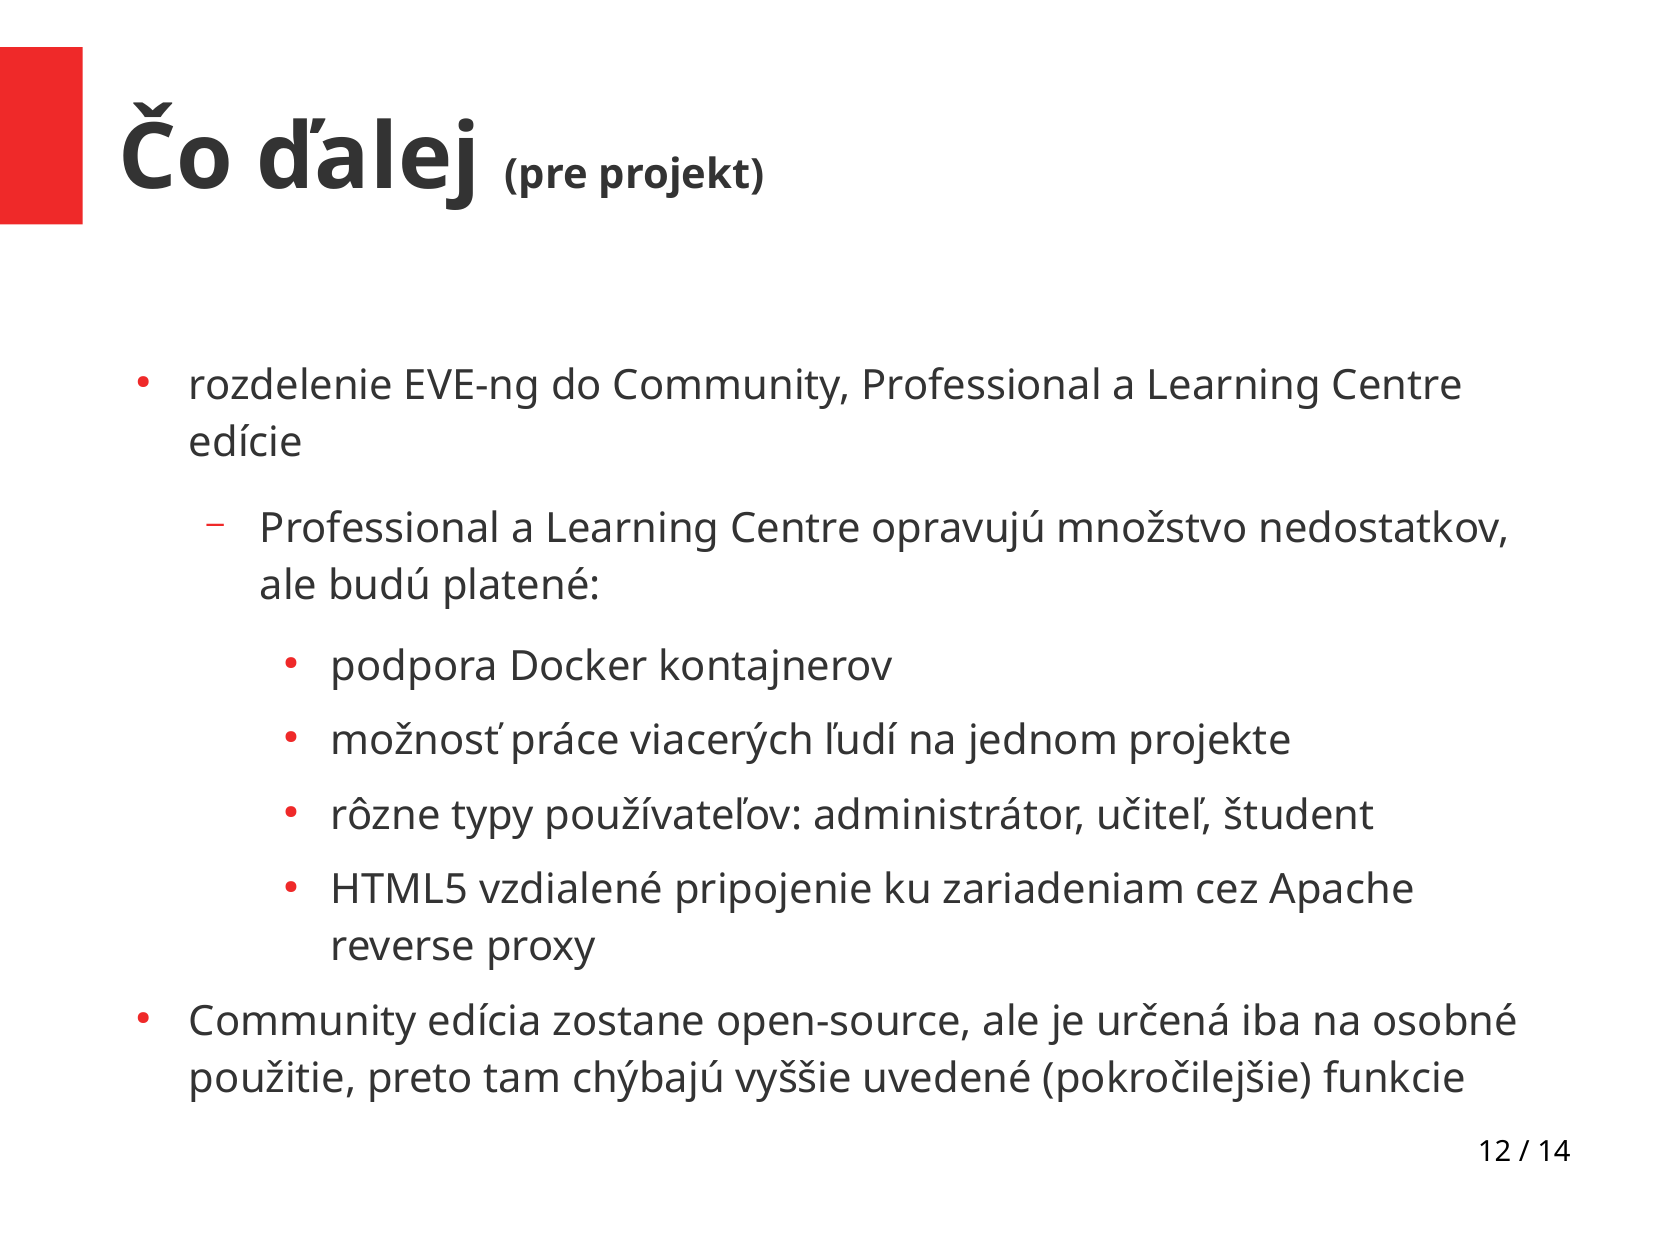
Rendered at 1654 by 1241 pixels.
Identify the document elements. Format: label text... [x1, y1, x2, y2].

title Čo ďalej (pre projekt) [118, 49, 1571, 257]
list rozdelenie EVE-ng do Community, Professional a Learning Centre edície Professional a Learning Centre opravujú množstvo nedostatkov, ale budú platené: podpora Docker kontajnerov možnosť práce viacerých ľudí na jednom projekte rôzne typy používateľov: administrátor, učiteľ, študent HTML5 vzdialené pripojenie ku zariadeniam cez Apache reverse proxy Community edícia zostane open-source, ale je určená iba na osobné použitie, preto tam chýbajú vyššie uvedené (pokročilejšie) funkcie [118, 354, 1536, 1074]
